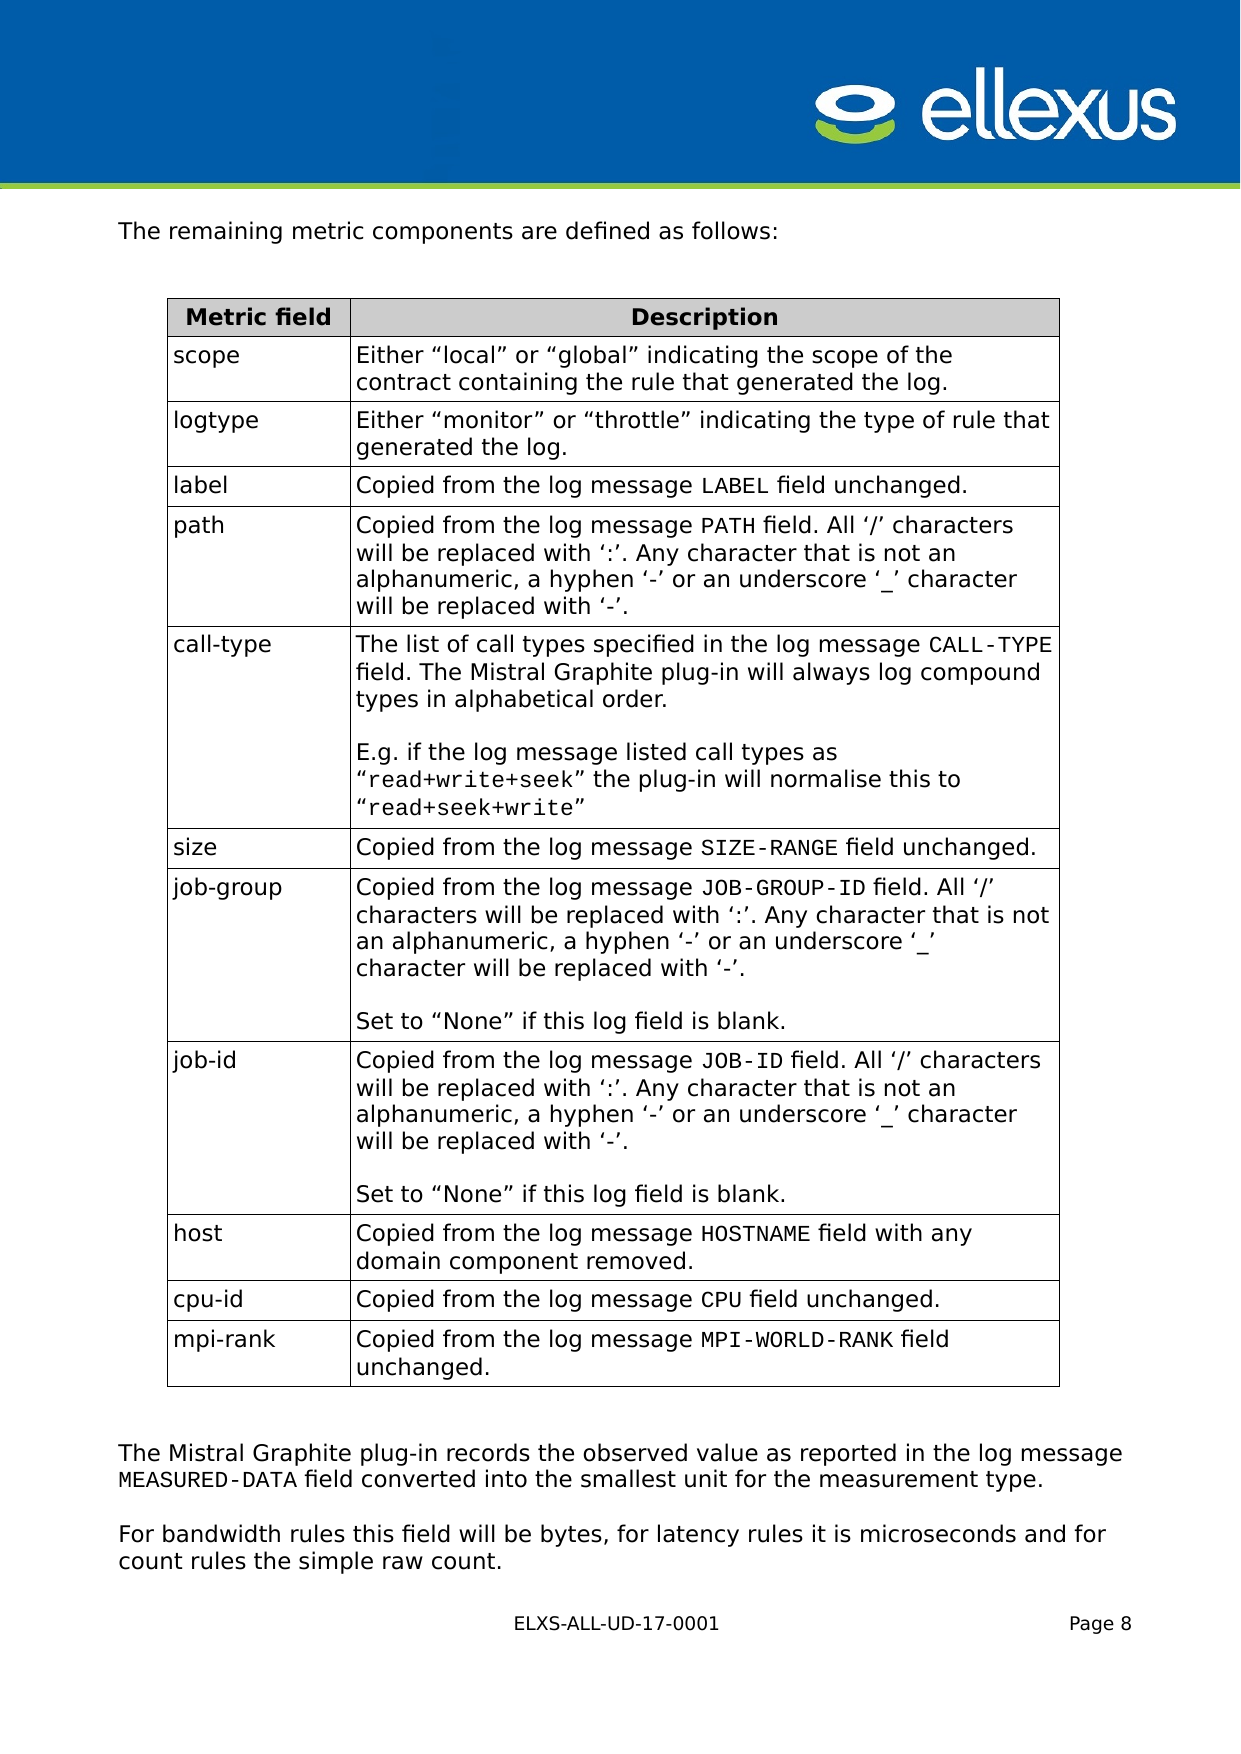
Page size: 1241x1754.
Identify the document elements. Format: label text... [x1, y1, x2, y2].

table_cell Copied from the log message PATH field. All ‘/’ characters will be replaced with ‘:’. Any character that is not an alphanumeric, a hyphen ‘-’ or an underscore ‘_’ character will be replaced with ‘-’. [351, 507, 1059, 626]
table_cell job-id [168, 1042, 350, 1214]
table_cell Copied from the log message MPI-WORLD-RANK field unchanged. [351, 1321, 1059, 1386]
text For bandwidth rules this field will be bytes, for latency rules it is microseconds and for count rules the simple raw count. [118, 1521, 1132, 1574]
table_cell mpi-rank [168, 1321, 350, 1386]
table_cell size [168, 829, 350, 868]
text The Mistral Graphite plug-in records the observed value as reported in the log message MEASURED-DATA field converted into the smallest unit for the measurement type. [118, 1440, 1132, 1494]
table_cell The list of call types specified in the log message CALL-TYPE field. The Mistral Graphite plug-in will always log compound types in alphabetical order. E.g. if the log message listed call types as “read+write+seek” the plug-in will normalise this to “read+seek+write” [351, 627, 1059, 828]
table_cell Copied from the log message JOB-GROUP-ID field. All ‘/’ characters will be replaced with ‘:’. Any character that is not an alphanumeric, a hyphen ‘-’ or an underscore ‘_’ character will be replaced with ‘-’. Set to “None” if this log field is blank. [351, 869, 1059, 1041]
table_cell cpu-id [168, 1281, 350, 1320]
table_cell logtype [168, 402, 350, 466]
table_cell job-group [168, 869, 350, 1041]
table_cell Copied from the log message CPU field unchanged. [351, 1281, 1059, 1320]
table_cell scope [168, 337, 350, 401]
picture [0, 0, 1241, 189]
table_cell Either “local” or “global” indicating the scope of the contract containing the rule that generated the log. [351, 337, 1059, 401]
table_cell Copied from the log message LABEL field unchanged. [351, 467, 1059, 506]
table_cell Either “monitor” or “throttle” indicating the type of rule that generated the log. [351, 402, 1059, 466]
table_cell Copied from the log message SIZE-RANGE field unchanged. [351, 829, 1059, 868]
table_cell path [168, 507, 350, 626]
table_header Metric field [168, 299, 350, 336]
table_cell label [168, 467, 350, 506]
table_cell call-type [168, 627, 350, 828]
table_header Description [351, 299, 1059, 336]
table_cell Copied from the log message JOB-ID field. All ‘/’ characters will be replaced with ‘:’. Any character that is not an alphanumeric, a hyphen ‘-’ or an underscore ‘_’ character will be replaced with ‘-’. Set to “None” if this log field is blank. [351, 1042, 1059, 1214]
table_cell Copied from the log message HOSTNAME field with any domain component removed. [351, 1215, 1059, 1280]
table_cell host [168, 1215, 350, 1280]
text The remaining metric components are defined as follows: [118, 218, 1132, 245]
